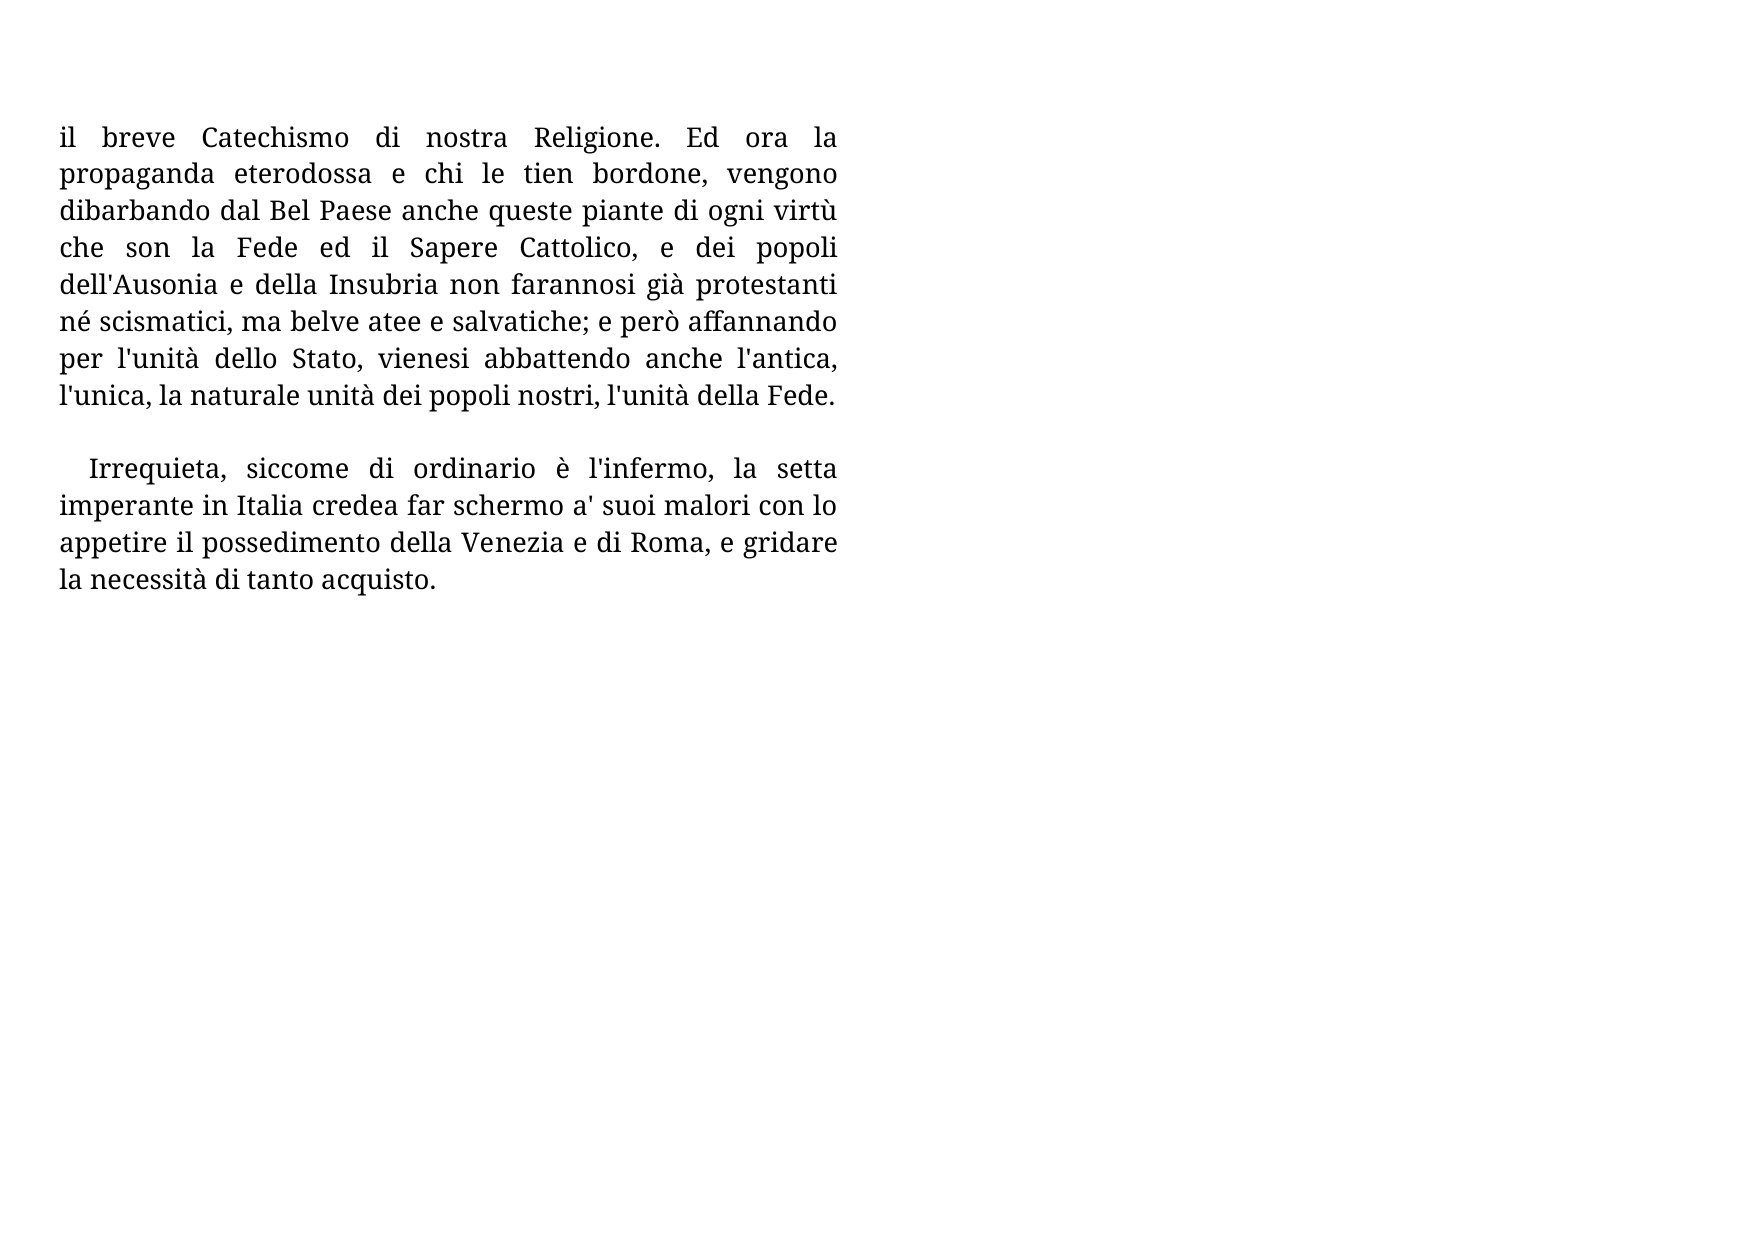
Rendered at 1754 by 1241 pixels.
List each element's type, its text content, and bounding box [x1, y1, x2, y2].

text il breve Catechismo di nostra Religione. Ed ora la propaganda eterodossa e chi le tien bordone, vengono dibarbando dal Bel Paese anche queste piante di ogni virtù che son la Fede ed il Sapere Cattolico, e dei popoli dell'Ausonia e della Insubria non farannosi già protestanti né scismatici, ma belve atee e salvatiche; e però affannando per l'unità dello Stato, vienesi abbattendo anche l'antica, l'unica, la naturale unità dei popoli nostri, l'unità della Fede. [59, 118, 838, 413]
text Irrequieta, siccome di ordinario è l'infermo, la setta imperante in Italia credea far schermo a' suoi malori con lo appetire il possedimento della Venezia e di Roma, e gridare la necessità di tanto acquisto. [59, 450, 838, 597]
